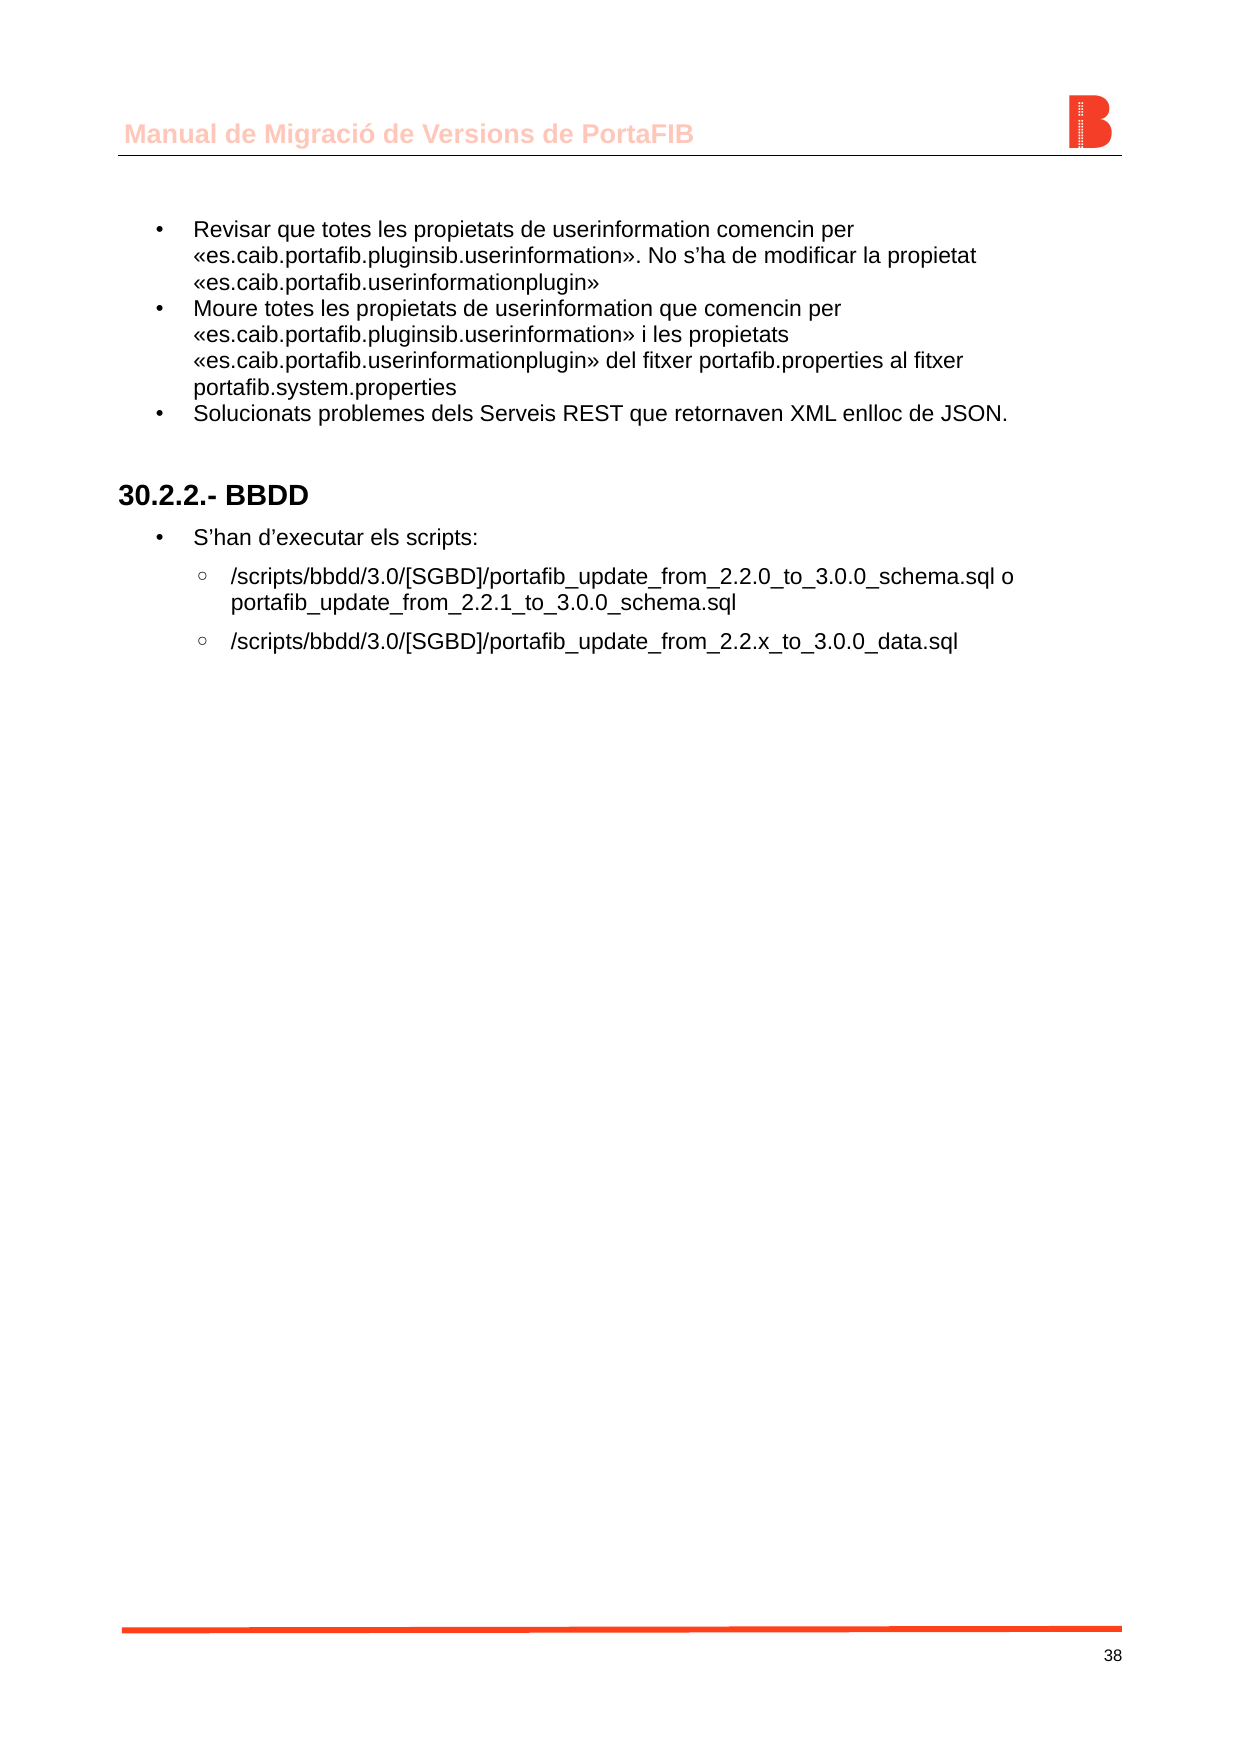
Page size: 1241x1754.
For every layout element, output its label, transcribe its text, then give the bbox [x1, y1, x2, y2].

picture [1063, 94, 1117, 150]
list /scripts/bbdd/3.0/[SGBD]/portafib_update_from_2.2.x_to_3.0.0_data.sql [193, 628, 1122, 654]
list Moure totes les propietats de userinformation que comencin per «es.caib.portafib.pluginsib.userinformation» i les propietats «es.caib.portafib.userinformationplugin» del fitxer portafib.properties al fitxer portafib.system.properties [156, 295, 1122, 400]
list /scripts/bbdd/3.0/[SGBD]/portafib_update_from_2.2.0_to_3.0.0_schema.sql o portafib_update_from_2.2.1_to_3.0.0_schema.sql [193, 563, 1122, 616]
list Solucionats problemes dels Serveis REST que retornaven XML enlloc de JSON. [156, 400, 1122, 427]
subtitle BBDD [118, 478, 1122, 511]
list S’han d’executar els scripts: [156, 524, 1122, 550]
list Revisar que totes les propietats de userinformation comencin per «es.caib.portafib.pluginsib.userinformation». No s’ha de modificar la propietat «es.caib.portafib.userinformationplugin» [156, 216, 1122, 295]
